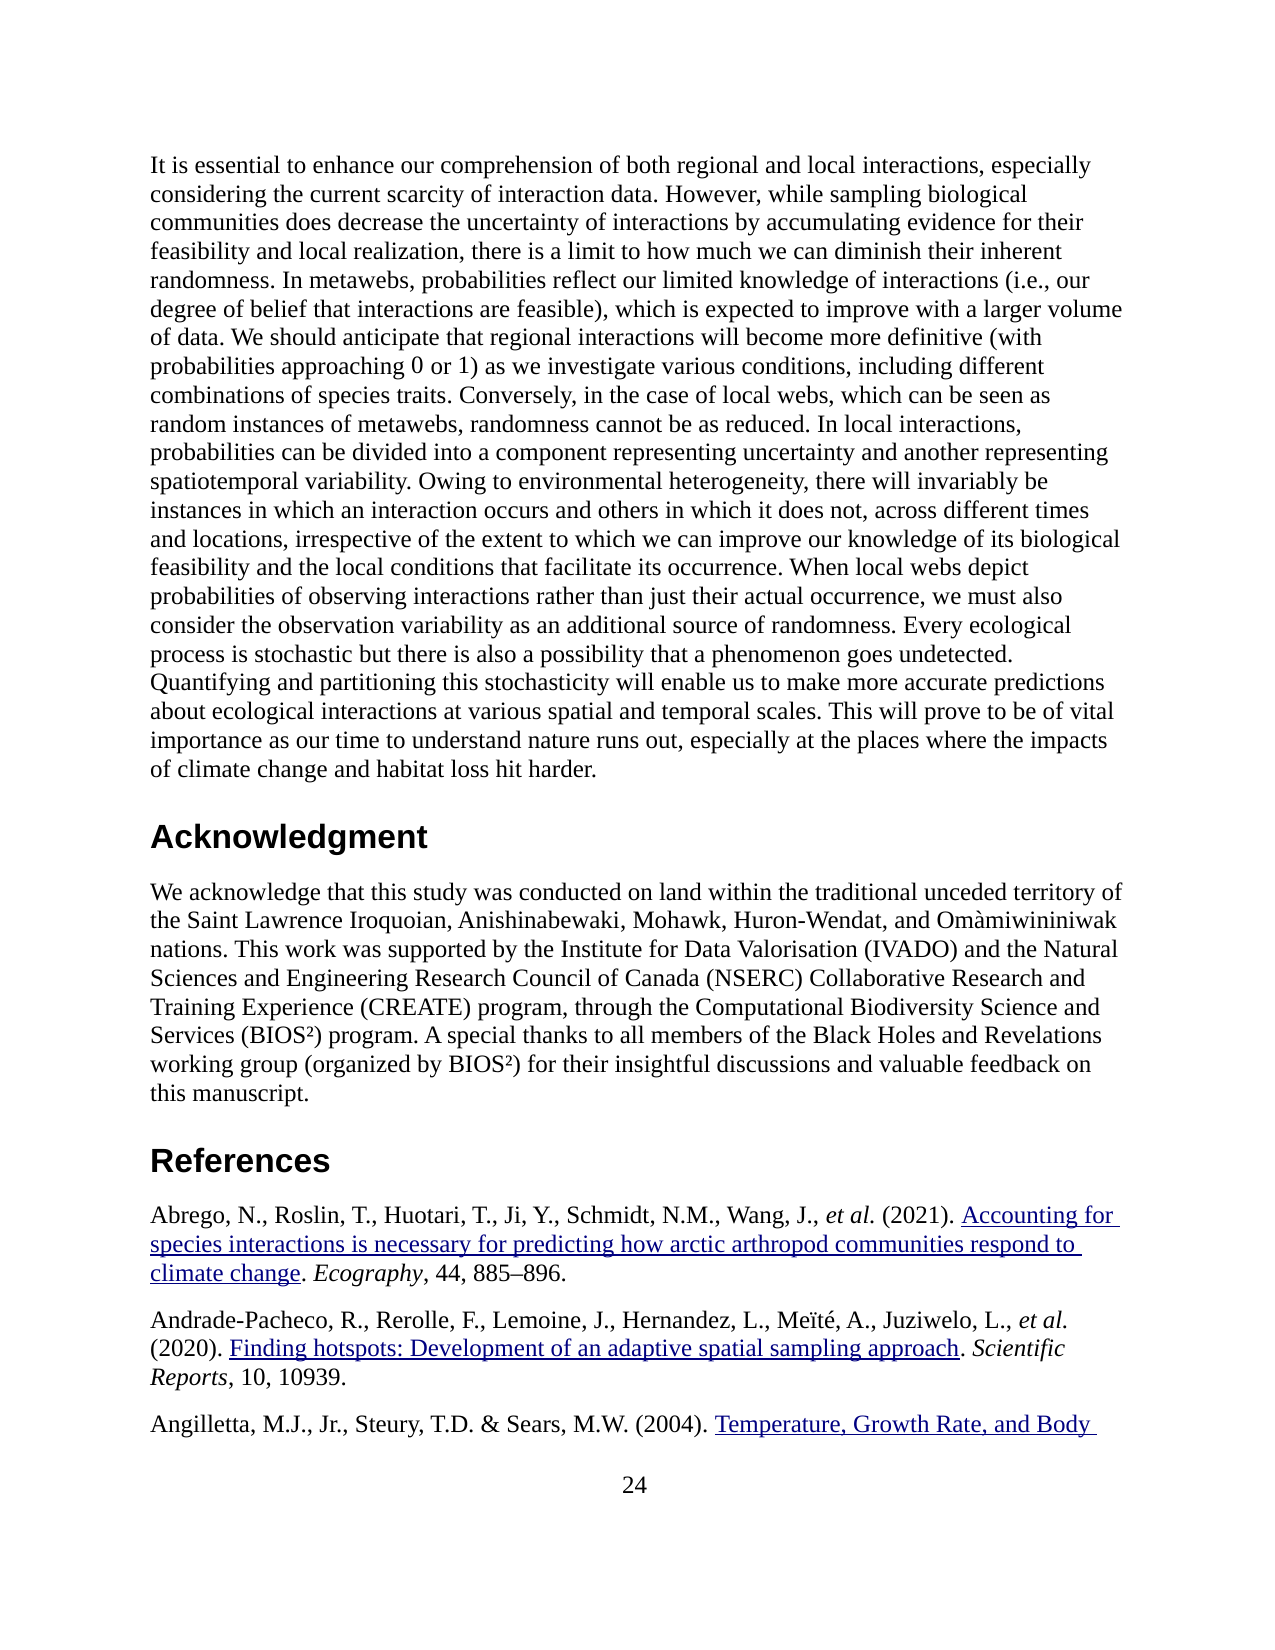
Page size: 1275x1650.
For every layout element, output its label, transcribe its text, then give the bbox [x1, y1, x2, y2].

text Andrade-Pacheco, R., Rerolle, F., Lemoine, J., Hernandez, L., Meïté, A., Juziwelo, L., et al. (2020). Finding hotspots: Development of an adaptive spatial sampling approach. Scientific Reports, 10, 10939. [150, 1305, 1125, 1391]
text Abrego, N., Roslin, T., Huotari, T., Ji, Y., Schmidt, N.M., Wang, J., et al. (2021). Accounting for species interactions is necessary for predicting how arctic arthropod communities respond to climate change. Ecography, 44, 885–896. [150, 1201, 1125, 1287]
text Angilletta, M.J., Jr., Steury, T.D. & Sears, M.W. (2004). Temperature, Growth Rate, and Body [150, 1409, 1125, 1438]
subtitle Acknowledgment [150, 816, 1125, 855]
text We acknowledge that this study was conducted on land within the traditional unceded territory of the Saint Lawrence Iroquoian, Anishinabewaki, Mohawk, Huron-Wendat, and Omàmiwininiwak nations. This work was supported by the Institute for Data Valorisation (IVADO) and the Natural Sciences and Engineering Research Council of Canada (NSERC) Collaborative Research and Training Experience (CREATE) program, through the Computational Biodiversity Science and Services (BIOS²) program. A special thanks to all members of the Black Holes and Revelations working group (organized by BIOS²) for their insightful discussions and valuable feedback on this manuscript. [150, 877, 1125, 1107]
subtitle References [150, 1141, 1125, 1179]
text It is essential to enhance our comprehension of both regional and local interactions, especially considering the current scarcity of interaction data. However, while sampling biological communities does decrease the uncertainty of interactions by accumulating evidence for their feasibility and local realization, there is a limit to how much we can diminish their inherent randomness. In metawebs, probabilities reflect our limited knowledge of interactions (i.e., our degree of belief that interactions are feasible), which is expected to improve with a larger volume of data. We should anticipate that regional interactions will become more definitive (with probabilities approaching or ) as we investigate various conditions, including different combinations of species traits. Conversely, in the case of local webs, which can be seen as random instances of metawebs, randomness cannot be as reduced. In local interactions, probabilities can be divided into a component representing uncertainty and another representing spatiotemporal variability. Owing to environmental heterogeneity, there will invariably be instances in which an interaction occurs and others in which it does not, across different times and locations, irrespective of the extent to which we can improve our knowledge of its biological feasibility and the local conditions that facilitate its occurrence. When local webs depict probabilities of observing interactions rather than just their actual occurrence, we must also consider the observation variability as an additional source of randomness. Every ecological process is stochastic but there is also a possibility that a phenomenon goes undetected. Quantifying and partitioning this stochasticity will enable us to make more accurate predictions about ecological interactions at various spatial and temporal scales. This will prove to be of vital importance as our time to understand nature runs out, especially at the places where the impacts of climate change and habitat loss hit harder. [150, 150, 1125, 782]
